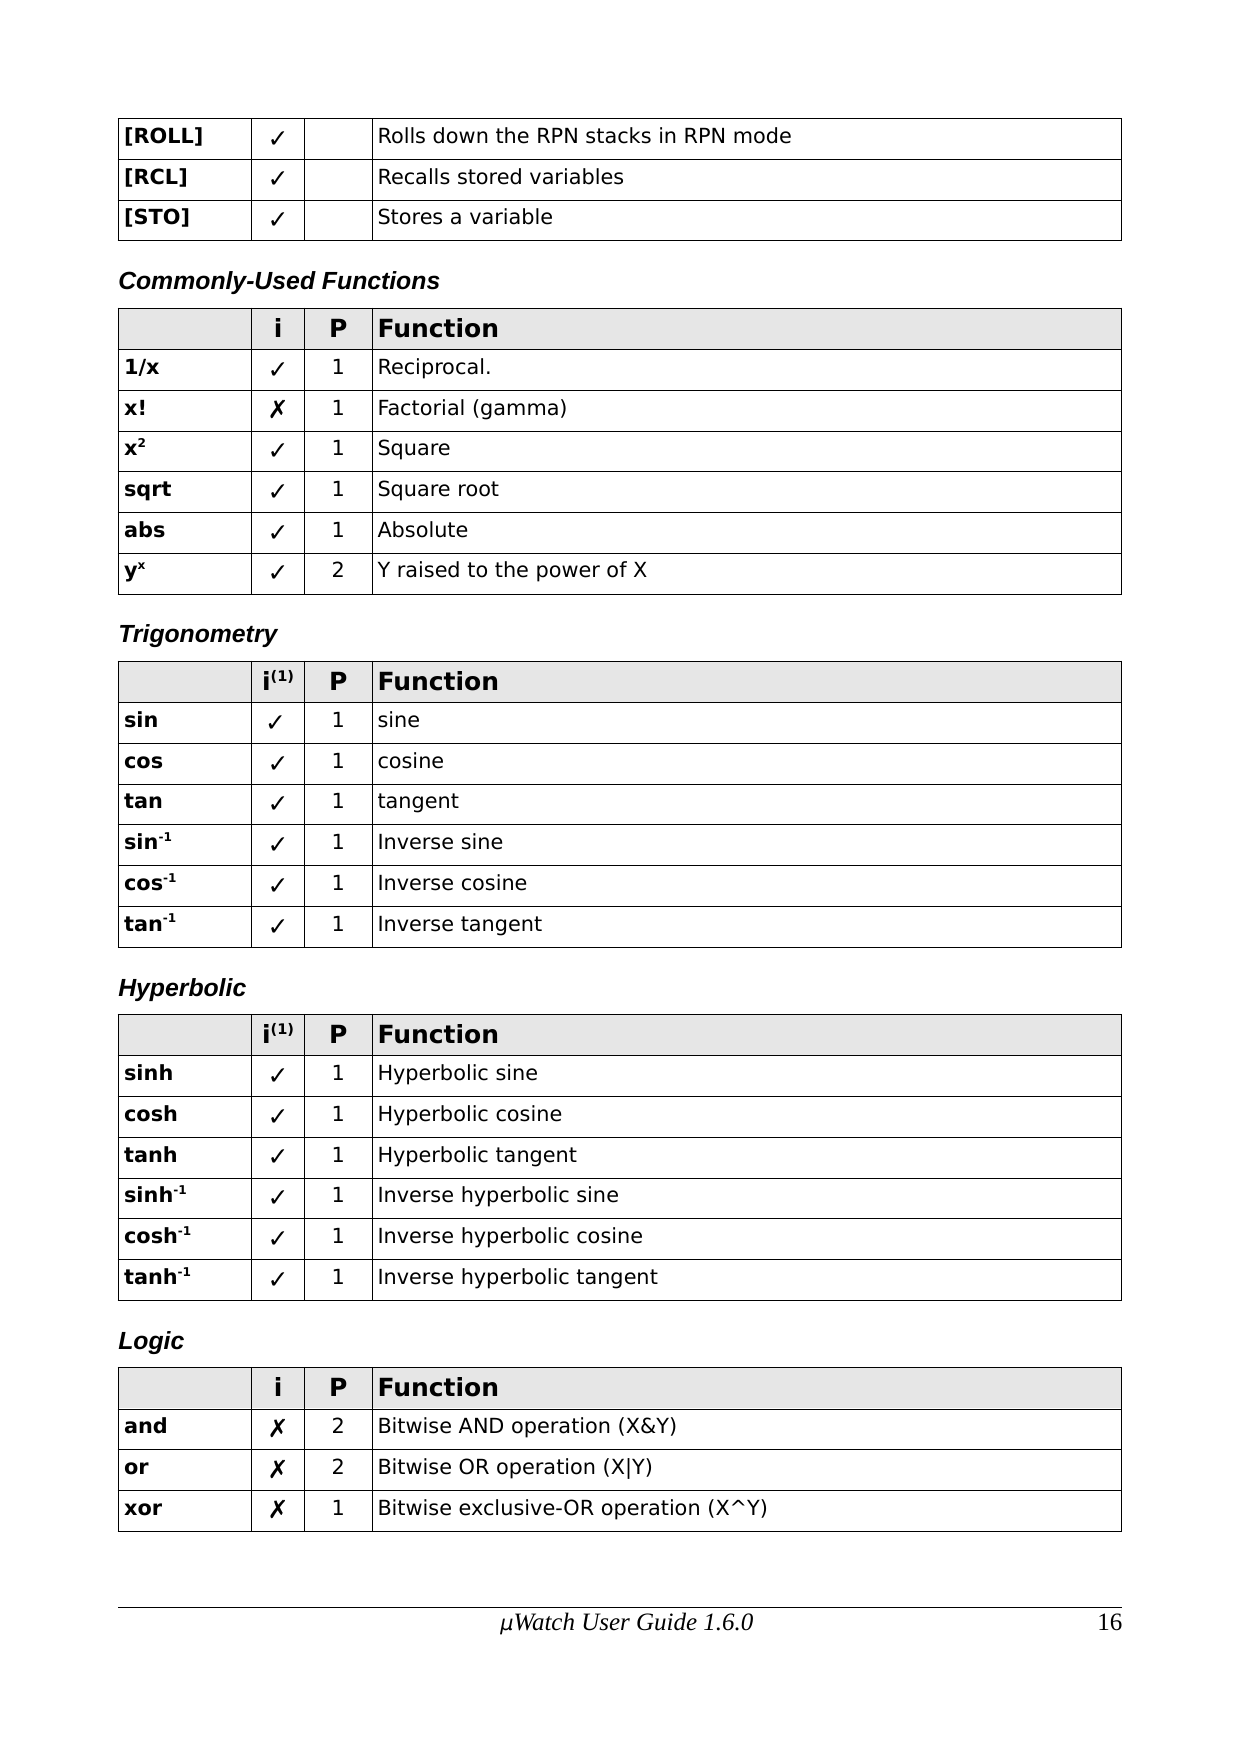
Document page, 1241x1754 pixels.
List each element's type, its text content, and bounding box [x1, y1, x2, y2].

table_header i(1) [252, 1015, 304, 1055]
table_cell 1 [305, 350, 372, 390]
table_header [119, 1368, 251, 1408]
table_header Function [373, 1015, 1121, 1055]
table_cell Factorial (gamma) [373, 391, 1121, 431]
table_cell Rolls down the RPN stacks in RPN mode [373, 119, 1121, 159]
table_cell Bitwise AND operation (X&Y) [373, 1410, 1121, 1449]
table_cell ✗ [252, 1491, 304, 1531]
table_cell 1 [305, 866, 372, 906]
table_header P [305, 1015, 372, 1055]
table_cell cos [119, 744, 251, 784]
table_cell Inverse cosine [373, 866, 1121, 906]
table_header i [252, 1368, 304, 1408]
table_cell 1 [305, 432, 372, 471]
table_cell 1 [305, 825, 372, 865]
table_cell sin-1 [119, 825, 251, 865]
table_cell Inverse hyperbolic sine [373, 1179, 1121, 1218]
table_cell tanh [119, 1138, 251, 1177]
table_cell ✓ [252, 472, 304, 512]
table_cell [305, 119, 372, 159]
table_cell Hyperbolic tangent [373, 1138, 1121, 1177]
table_cell sqrt [119, 472, 251, 512]
table_cell ✓ [252, 513, 304, 553]
table_cell sinh [119, 1056, 251, 1096]
table_cell 1 [305, 391, 372, 431]
table_cell 1 [305, 1056, 372, 1096]
table_header P [305, 1368, 372, 1408]
table_cell ✓ [252, 785, 304, 824]
table_cell Stores a variable [373, 201, 1121, 240]
table_cell ✓ [252, 744, 304, 784]
table_header [119, 662, 251, 702]
table_header P [305, 309, 372, 349]
table_header Function [373, 309, 1121, 349]
table_cell [ROLL] [119, 119, 251, 159]
table_cell 1 [305, 907, 372, 947]
table_cell [305, 160, 372, 199]
table_cell 1 [305, 1491, 372, 1531]
table_cell xor [119, 1491, 251, 1531]
table_header [119, 1015, 251, 1055]
table_cell ✓ [252, 1219, 304, 1259]
table_cell Inverse sine [373, 825, 1121, 865]
table_cell ✗ [252, 1410, 304, 1449]
table_cell 1 [305, 1260, 372, 1300]
table_cell tanh-1 [119, 1260, 251, 1300]
table_cell ✓ [252, 350, 304, 390]
table_cell ✓ [252, 201, 304, 240]
table_cell and [119, 1410, 251, 1449]
table_cell ✓ [252, 866, 304, 906]
table_cell cos-1 [119, 866, 251, 906]
table_cell 2 [305, 1410, 372, 1449]
subtitle Logic [118, 1326, 1122, 1354]
table_cell ✗ [252, 1450, 304, 1490]
table_cell 1 [305, 785, 372, 824]
table_cell 1 [305, 703, 372, 743]
table_cell or [119, 1450, 251, 1490]
table_header Function [373, 1368, 1121, 1408]
table_cell ✓ [252, 1179, 304, 1218]
subtitle Commonly-Used Functions [118, 266, 1122, 295]
table_cell Inverse hyperbolic cosine [373, 1219, 1121, 1259]
table_cell ✓ [252, 907, 304, 947]
table_cell cosh-1 [119, 1219, 251, 1259]
table_cell 1 [305, 472, 372, 512]
table_header i [252, 309, 304, 349]
table_header Function [373, 662, 1121, 702]
table_header [119, 309, 251, 349]
table_header i(1) [252, 662, 304, 702]
table_cell 2 [305, 1450, 372, 1490]
table_cell Square [373, 432, 1121, 471]
table_cell cosh [119, 1097, 251, 1137]
table_cell Hyperbolic sine [373, 1056, 1121, 1096]
table_cell ✓ [252, 160, 304, 199]
table_cell Bitwise exclusive-OR operation (X^Y) [373, 1491, 1121, 1531]
table_cell Y raised to the power of X [373, 554, 1121, 593]
table_cell [RCL] [119, 160, 251, 199]
table_cell Square root [373, 472, 1121, 512]
table_cell sin [119, 703, 251, 743]
table_cell cosine [373, 744, 1121, 784]
table_cell 1 [305, 1219, 372, 1259]
table_header P [305, 662, 372, 702]
table_cell ✓ [252, 432, 304, 471]
table_cell x2 [119, 432, 251, 471]
table_cell ✓ [252, 825, 304, 865]
table_cell Recalls stored variables [373, 160, 1121, 199]
table_cell 1 [305, 1179, 372, 1218]
table_cell 1 [305, 744, 372, 784]
table_cell tan [119, 785, 251, 824]
table_cell ✓ [252, 554, 304, 593]
table_cell 2 [305, 554, 372, 593]
table_cell ✓ [252, 1138, 304, 1177]
subtitle Hyperbolic [118, 973, 1122, 1001]
table_cell yx [119, 554, 251, 593]
table_cell [305, 201, 372, 240]
table_cell tan-1 [119, 907, 251, 947]
table_cell abs [119, 513, 251, 553]
table_cell Bitwise OR operation (X|Y) [373, 1450, 1121, 1490]
table_cell ✓ [252, 1260, 304, 1300]
subtitle Trigonometry [118, 619, 1122, 648]
table_cell 1 [305, 513, 372, 553]
table_cell Inverse hyperbolic tangent [373, 1260, 1121, 1300]
table_cell 1/x [119, 350, 251, 390]
table_cell ✓ [252, 703, 304, 743]
table_cell Inverse tangent [373, 907, 1121, 947]
table_cell Reciprocal. [373, 350, 1121, 390]
table_cell 1 [305, 1097, 372, 1137]
table_cell ✓ [252, 1056, 304, 1096]
table_cell [STO] [119, 201, 251, 240]
table_cell ✓ [252, 119, 304, 159]
table_cell sine [373, 703, 1121, 743]
table_cell Hyperbolic cosine [373, 1097, 1121, 1137]
table_cell sinh-1 [119, 1179, 251, 1218]
table_cell ✗ [252, 391, 304, 431]
table_cell 1 [305, 1138, 372, 1177]
table_cell Absolute [373, 513, 1121, 553]
table_cell x! [119, 391, 251, 431]
table_cell tangent [373, 785, 1121, 824]
table_cell ✓ [252, 1097, 304, 1137]
